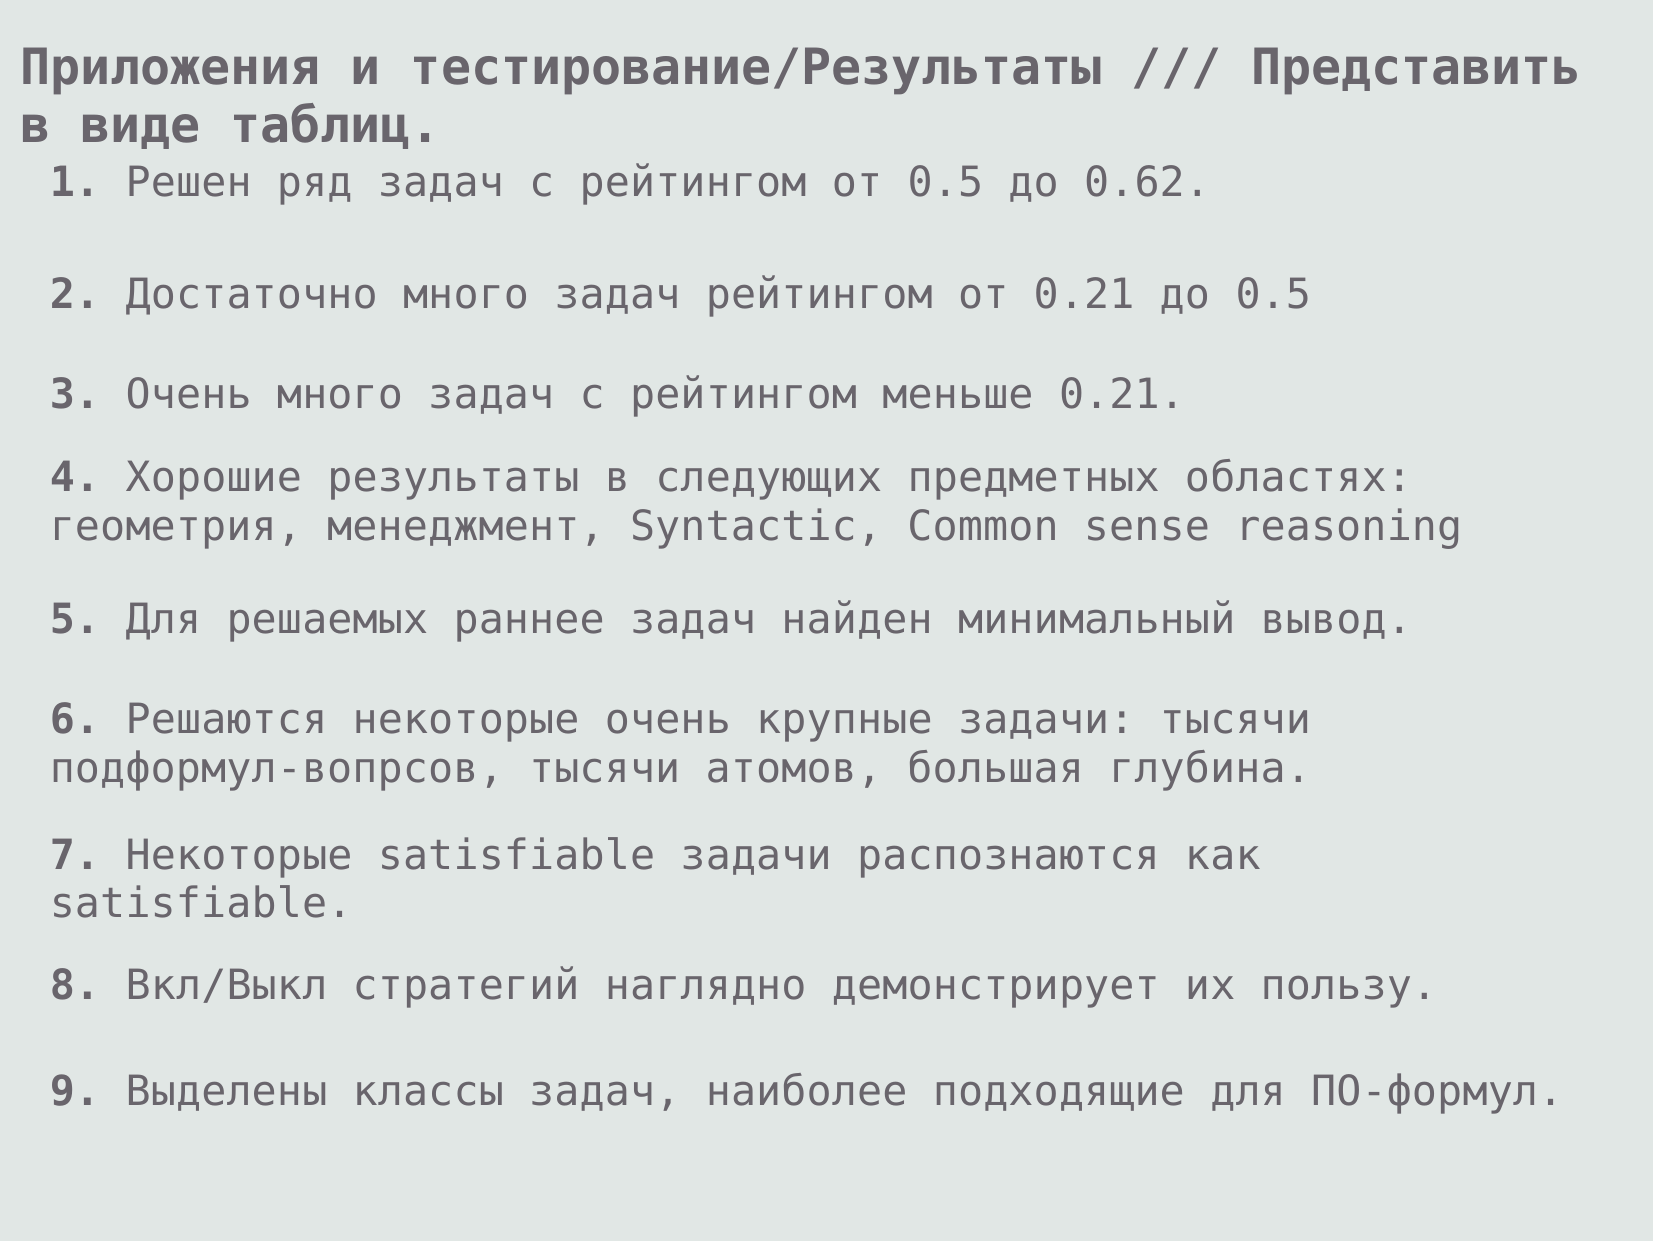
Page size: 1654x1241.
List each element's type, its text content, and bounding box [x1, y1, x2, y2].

text_box 9. Выделены классы задач, наиболее подходящие для ПО-формул. [35, 1059, 1606, 1123]
text_box 4. Хорошие результаты в следующих предметных областях: геометрия, менеджмент, Syntactic, Common sense reasoning [35, 445, 1546, 558]
text_box 2. Достаточно много задач рейтингом от 0.21 до 0.5 [35, 262, 1546, 326]
text_box 5. Для решаемых раннее задач найден минимальный вывод. [35, 587, 1546, 651]
text_box 3. Очень много задач с рейтингом меньше 0.21. [35, 362, 1546, 426]
text_box 8. Вкл/Выкл стратегий наглядно демонстрирует их пользу. [35, 953, 1546, 1017]
text_box 6. Решаются некоторые очень крупные задачи: тысячи подформул-вопрсов, тысячи атомов, большая глубина. [35, 687, 1546, 800]
text_box 1. Решен ряд задач с рейтингом от 0.5 до 0.62. [35, 150, 1546, 214]
text_box 7. Некоторые satisfiable задачи распознаются как satisfiable. [35, 823, 1546, 936]
text_box Приложения и тестирование/Результаты /// Представить в виде таблиц. [6, 30, 1636, 162]
